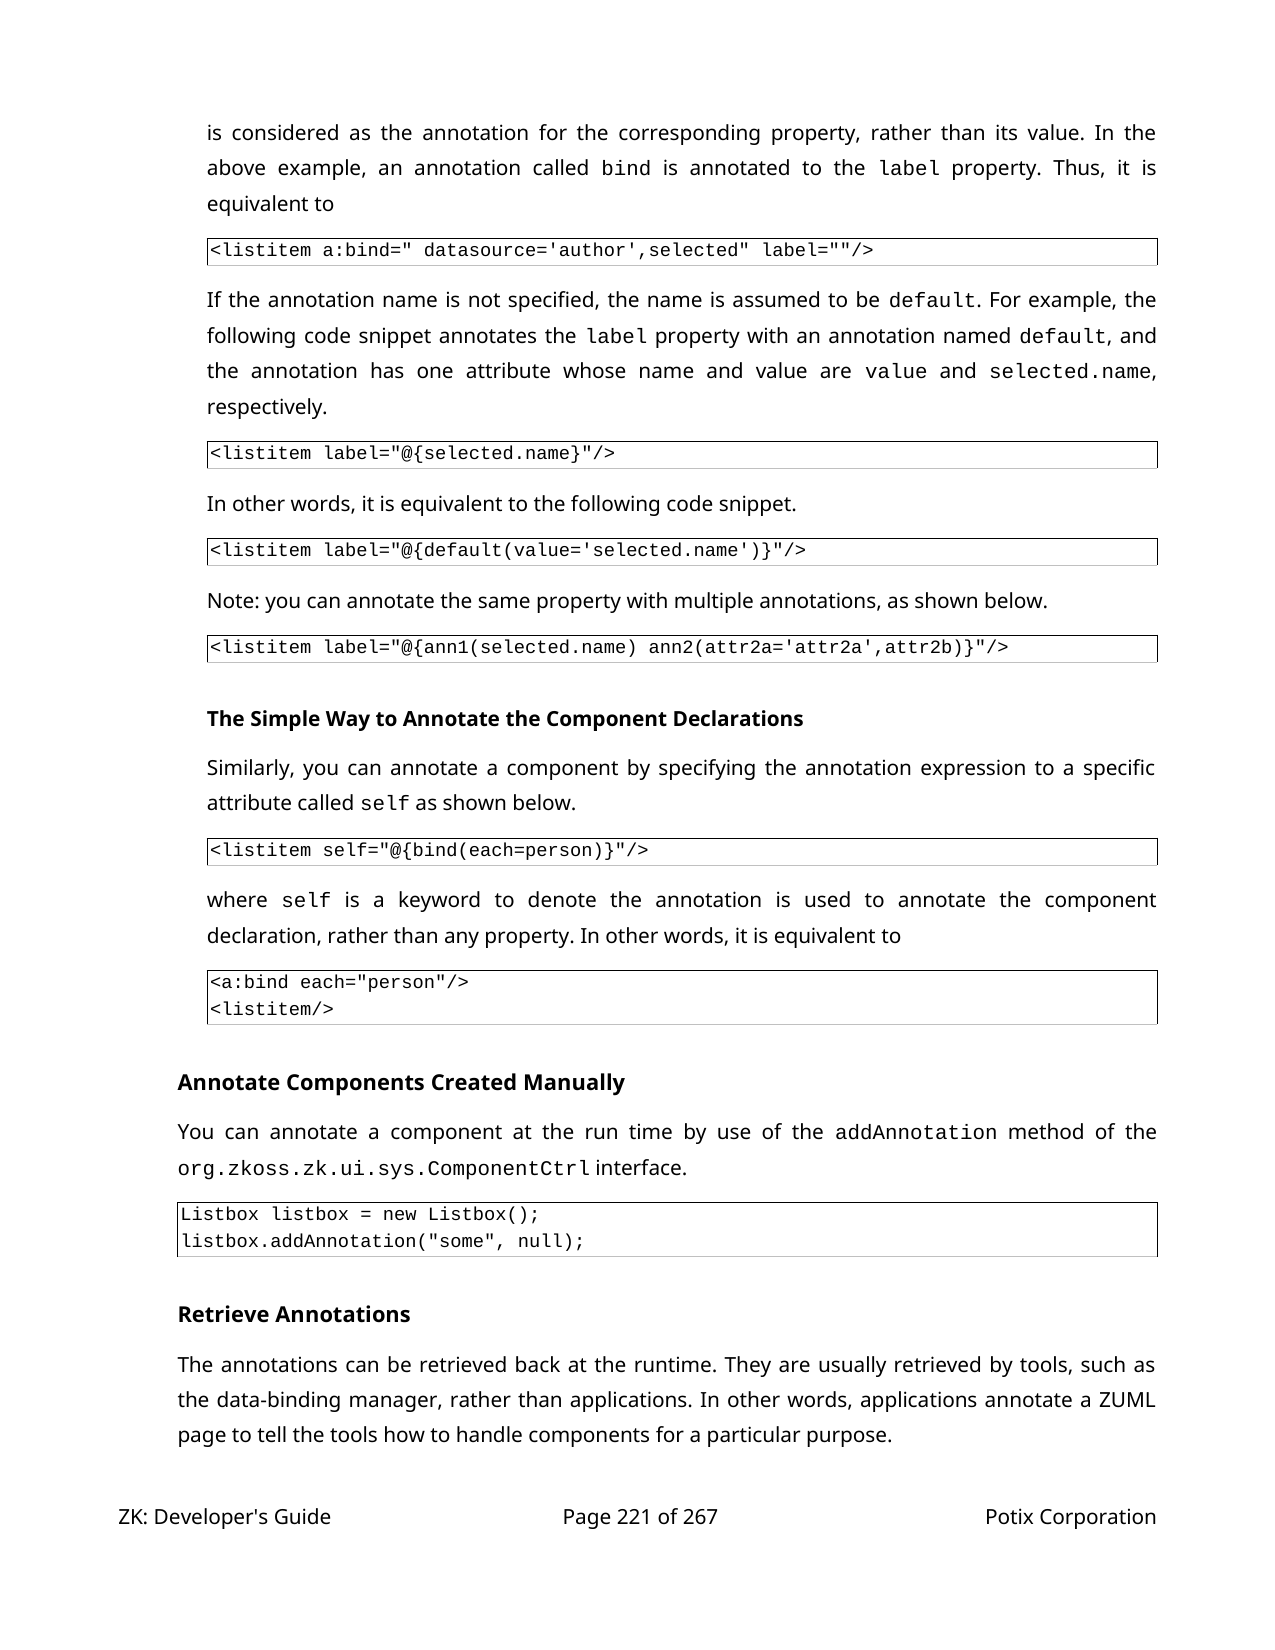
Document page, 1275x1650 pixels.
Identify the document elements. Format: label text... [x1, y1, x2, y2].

text is considered as the annotation for the corresponding property, rather than its value. In the above example, an annotation called bind is annotated to the label property. Thus, it is equivalent to [207, 118, 1157, 217]
text If the annotation name is not specified, the name is assumed to be default. For example, the following code snippet annotates the label property with an annotation named default, and the annotation has one attribute whose name and value are value and selected.name, respectively. [207, 286, 1157, 420]
text You can annotate a component at the run time by use of the addAnnotation method of the org.zkoss.zk.ui.sys.ComponentCtrl interface. [177, 1117, 1157, 1182]
text <listitem/> [208, 997, 1157, 1024]
text In other words, it is equivalent to the following code snippet. [207, 489, 1157, 517]
text <listitem self="@{bind(each=person)}"/> [208, 839, 1157, 865]
text where self is a keyword to denote the annotation is used to annotate the component declaration, rather than any property. In other words, it is equivalent to [207, 886, 1157, 949]
text <listitem label="@{ann1(selected.name) ann2(attr2a='attr2a',attr2b)}"/> [208, 636, 1157, 662]
text Listbox listbox = new Listbox(); [178, 1203, 1157, 1226]
text <listitem label="@{default(value='selected.name')}"/> [208, 539, 1157, 565]
text Similarly, you can annotate a component by specifying the annotation expression to a specific attribute called self as shown below. [207, 753, 1157, 817]
text listbox.addAnnotation("some", null); [178, 1229, 1157, 1256]
text The annotations can be retrieved back at the runtime. They are usually retrieved by tools, such as the data-binding manager, rather than applications. In other words, applications annotate a ZUML page to tell the tools how to handle components for a particular purpose. [177, 1350, 1157, 1448]
subtitle Retrieve Annotations [177, 1299, 1157, 1329]
subtitle Annotate Components Created Manually [177, 1067, 1157, 1097]
text <a:bind each="person"/> [208, 971, 1157, 994]
subtitle The Simple Way to Annotate the Component Declarations [207, 704, 1157, 733]
text <listitem a:bind=" datasource='author',selected" label=""/> [208, 239, 1157, 265]
text <listitem label="@{selected.name}"/> [208, 442, 1157, 468]
text Note: you can annotate the same property with multiple annotations, as shown below. [207, 586, 1157, 614]
